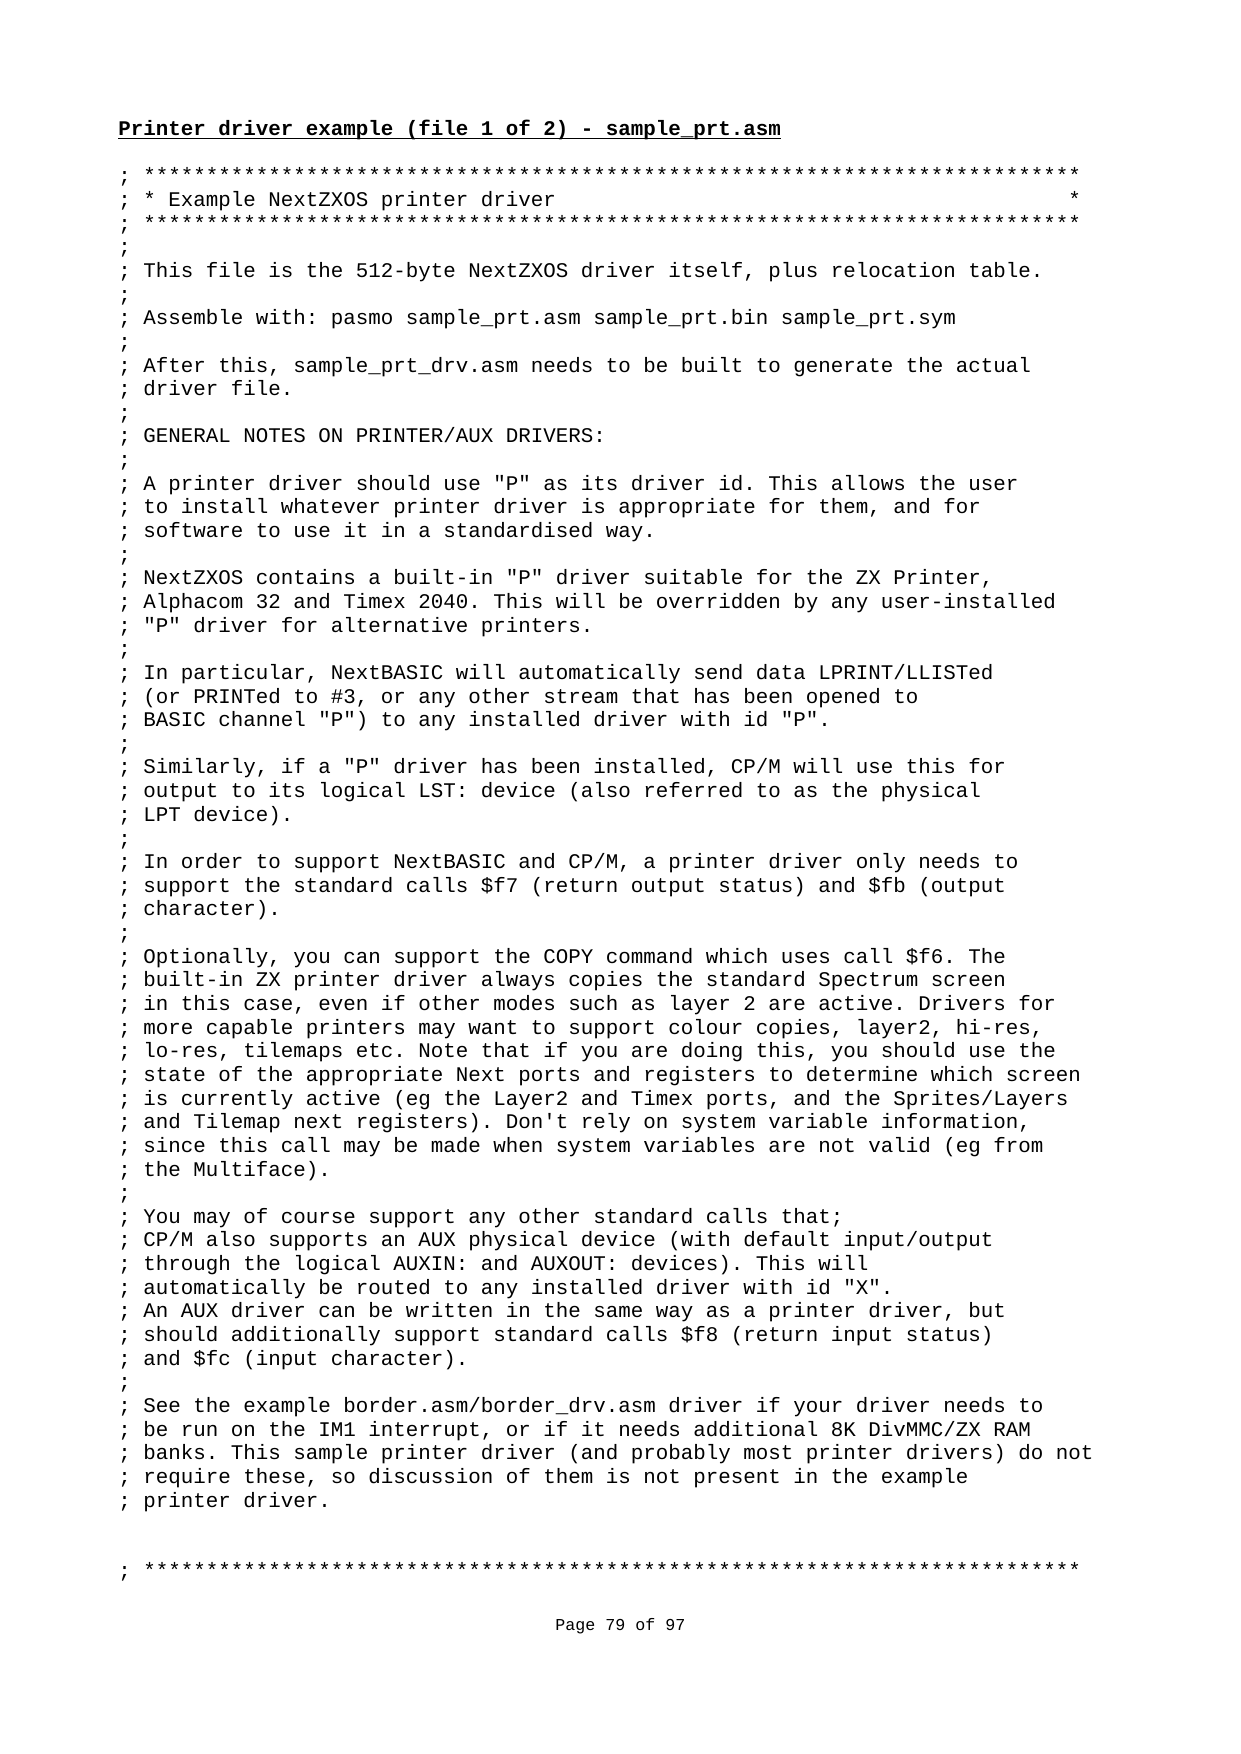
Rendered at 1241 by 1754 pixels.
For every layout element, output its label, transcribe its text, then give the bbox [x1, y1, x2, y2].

text ; [118, 544, 1122, 567]
text ; [118, 1182, 1122, 1206]
text ; *************************************************************************** [118, 165, 1122, 189]
text ; the Multiface). [118, 1158, 1122, 1182]
text ; [118, 449, 1122, 473]
text ; in this case, even if other modes such as layer 2 are active. Drivers for [118, 993, 1122, 1017]
text ; require these, so discussion of them is not present in the example [118, 1466, 1122, 1489]
text ; should additionally support standard calls $f8 (return input status) [118, 1324, 1122, 1348]
text ; [118, 1371, 1122, 1395]
text ; driver file. [118, 378, 1122, 402]
text ; BASIC channel "P") to any installed driver with id "P". [118, 709, 1122, 733]
text ; See the example border.asm/border_drv.asm driver if your driver needs to [118, 1395, 1122, 1419]
text ; "P" driver for alternative printers. [118, 615, 1122, 638]
text ; to install whatever printer driver is appropriate for them, and for [118, 496, 1122, 520]
text ; Alphacom 32 and Timex 2040. This will be overridden by any user-installed [118, 591, 1122, 615]
text ; [118, 733, 1122, 757]
text ; GENERAL NOTES ON PRINTER/AUX DRIVERS: [118, 426, 1122, 449]
text ; An AUX driver can be written in the same way as a printer driver, but [118, 1300, 1122, 1324]
text ; character). [118, 898, 1122, 922]
text ; * Example NextZXOS printer driver * [118, 189, 1122, 213]
text ; is currently active (eg the Layer2 and Timex ports, and the Sprites/Layers [118, 1088, 1122, 1111]
text ; output to its logical LST: device (also referred to as the physical [118, 780, 1122, 804]
text ; be run on the IM1 interrupt, or if it needs additional 8K DivMMC/ZX RAM [118, 1419, 1122, 1442]
text ; CP/M also supports an AUX physical device (with default input/output [118, 1229, 1122, 1253]
text ; [118, 331, 1122, 354]
text ; [118, 284, 1122, 307]
text ; built-in ZX printer driver always copies the standard Spectrum screen [118, 969, 1122, 993]
text ; [118, 922, 1122, 946]
text ; since this call may be made when system variables are not valid (eg from [118, 1135, 1122, 1158]
text ; software to use it in a standardised way. [118, 520, 1122, 544]
text ; Similarly, if a "P" driver has been installed, CP/M will use this for [118, 757, 1122, 780]
text ; LPT device). [118, 804, 1122, 827]
text ; After this, sample_prt_drv.asm needs to be built to generate the actual [118, 354, 1122, 378]
text ; support the standard calls $f7 (return output status) and $fb (output [118, 875, 1122, 898]
text ; In order to support NextBASIC and CP/M, a printer driver only needs to [118, 851, 1122, 875]
text ; Assemble with: pasmo sample_prt.asm sample_prt.bin sample_prt.sym [118, 307, 1122, 331]
text ; and $fc (input character). [118, 1348, 1122, 1371]
text ; *************************************************************************** [118, 1561, 1122, 1584]
text ; through the logical AUXIN: and AUXOUT: devices). This will [118, 1253, 1122, 1277]
text ; [118, 638, 1122, 662]
text ; state of the appropriate Next ports and registers to determine which screen [118, 1064, 1122, 1088]
text ; Optionally, you can support the COPY command which uses call $f6. The [118, 946, 1122, 969]
text ; *************************************************************************** [118, 213, 1122, 236]
text ; [118, 402, 1122, 426]
text ; [118, 236, 1122, 260]
text ; and Tilemap next registers). Don't rely on system variable information, [118, 1111, 1122, 1135]
text ; automatically be routed to any installed driver with id "X". [118, 1277, 1122, 1300]
text ; more capable printers may want to support colour copies, layer2, hi-res, [118, 1017, 1122, 1040]
text Printer driver example (file 1 of 2) - sample_prt.asm [118, 118, 1122, 142]
text ; This file is the 512-byte NextZXOS driver itself, plus relocation table. [118, 260, 1122, 284]
text ; [118, 827, 1122, 851]
text ; printer driver. [118, 1489, 1122, 1513]
text ; NextZXOS contains a built-in "P" driver suitable for the ZX Printer, [118, 567, 1122, 591]
text ; lo-res, tilemaps etc. Note that if you are doing this, you should use the [118, 1040, 1122, 1064]
text ; A printer driver should use "P" as its driver id. This allows the user [118, 473, 1122, 496]
text ; In particular, NextBASIC will automatically send data LPRINT/LLISTed [118, 662, 1122, 686]
text ; You may of course support any other standard calls that; [118, 1206, 1122, 1229]
text ; banks. This sample printer driver (and probably most printer drivers) do not [118, 1442, 1122, 1466]
text ; (or PRINTed to #3, or any other stream that has been opened to [118, 686, 1122, 709]
